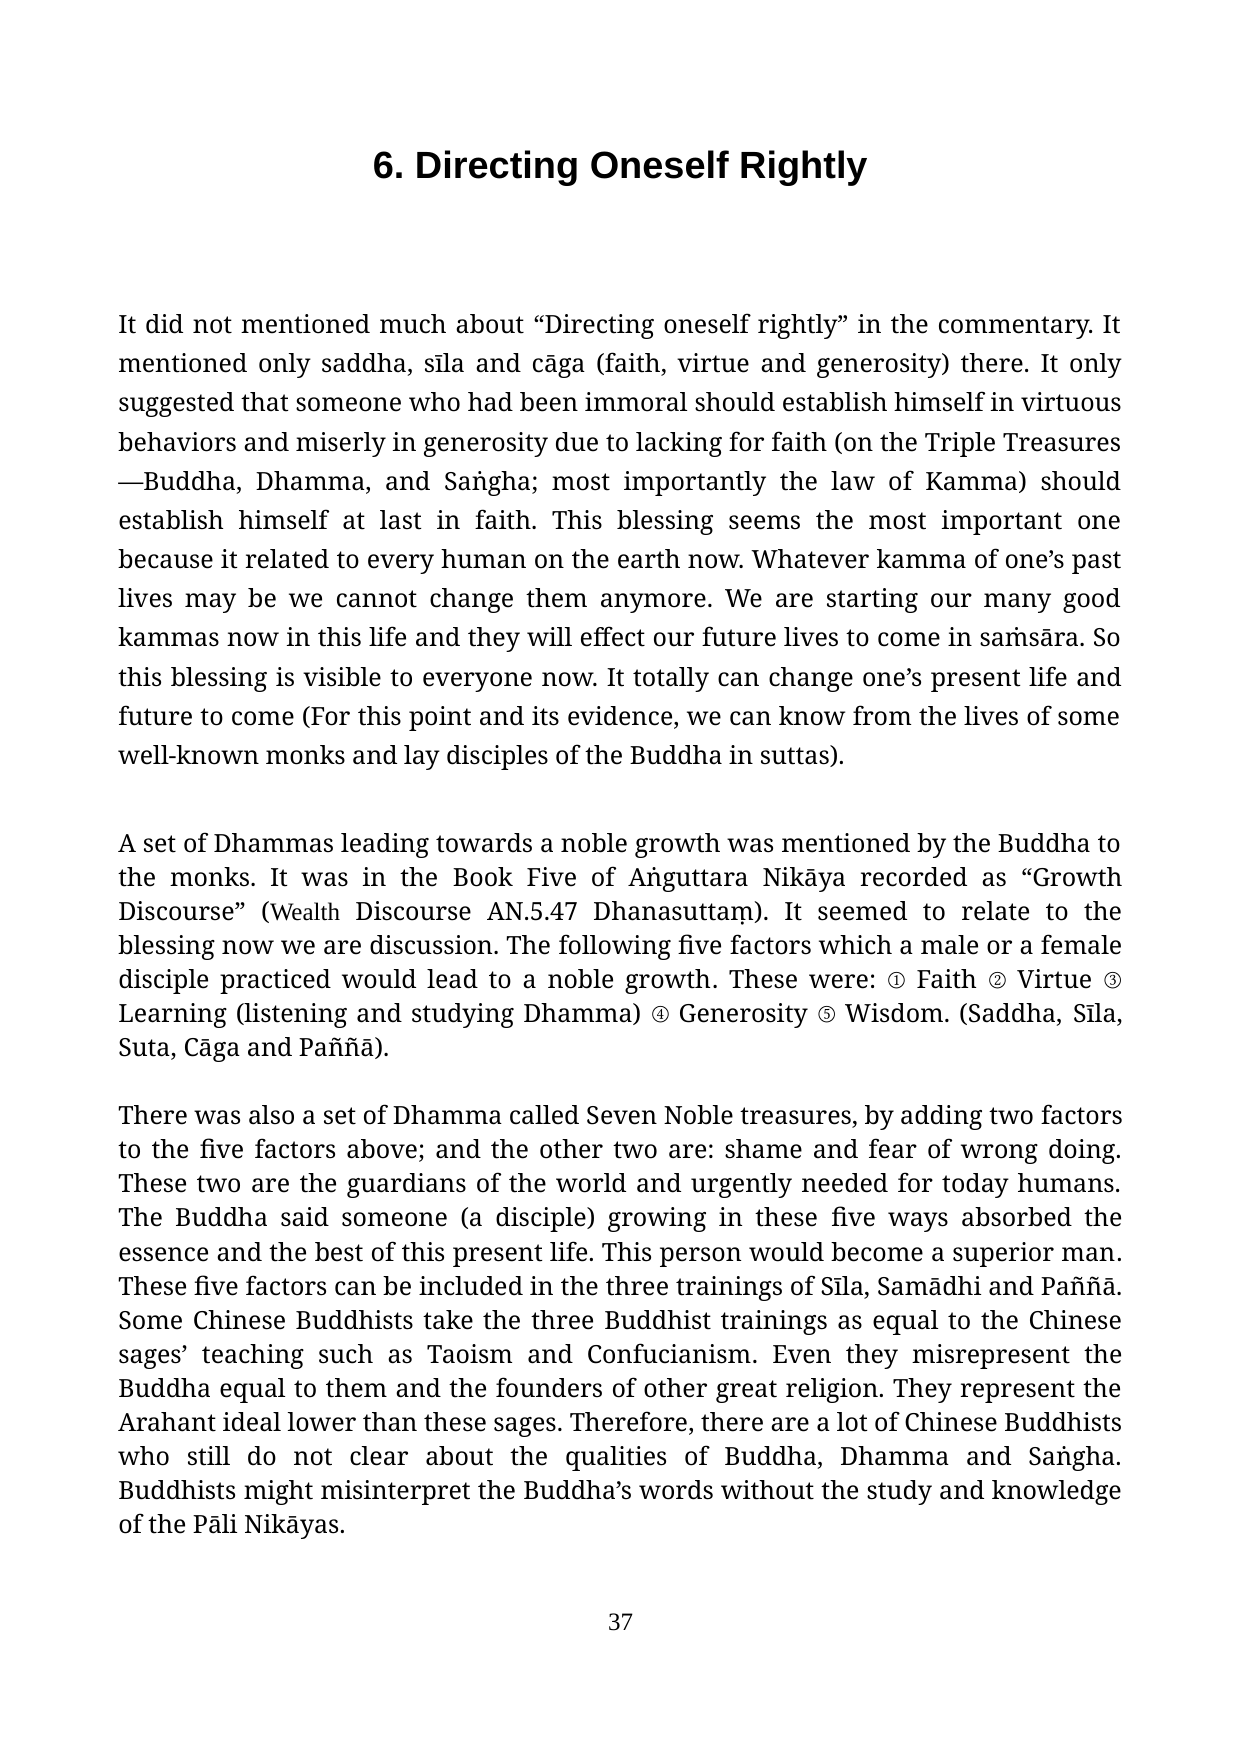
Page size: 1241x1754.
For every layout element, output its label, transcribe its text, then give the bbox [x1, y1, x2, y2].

text It did not mentioned much about “Directing oneself rightly” in the commentary. It mentioned only saddha, sīla and cāga (faith, virtue and generosity) there. It only suggested that someone who had been immoral should establish himself in virtuous behaviors and miserly in generosity due to lacking for faith (on the Triple Treasures—Buddha, Dhamma, and Saṅgha; most importantly the law of Kamma) should establish himself at last in faith. This blessing seems the most important one because it related to every human on the earth now. Whatever kamma of one’s past lives may be we cannot change them anymore. We are starting our many good kammas now in this life and they will effect our future lives to come in saṁsāra. So this blessing is visible to everyone now. It totally can change one’s present life and future to come (For this point and its evidence, we can know from the lives of some well-known monks and lay disciples of the Buddha in suttas). [118, 307, 1122, 772]
subtitle 6. Directing Oneself Rightly [118, 143, 1122, 187]
text There was also a set of Dhamma called Seven Noble treasures, by adding two factors to the five factors above; and the other two are: shame and fear of wrong doing. These two are the guardians of the world and urgently needed for today humans. The Buddha said someone (a disciple) growing in these five ways absorbed the essence and the best of this present life. This person would become a superior man. These five factors can be included in the three trainings of Sīla, Samādhi and Paññā. Some Chinese Buddhists take the three Buddhist trainings as equal to the Chinese sages’ teaching such as Taoism and Confucianism. Even they misrepresent the Buddha equal to them and the founders of other great religion. They represent the Arahant ideal lower than these sages. Therefore, there are a lot of Chinese Buddhists who still do not clear about the qualities of Buddha, Dhamma and Saṅgha. Buddhists might misinterpret the Buddha’s words without the study and knowledge of the Pāli Nikāyas. [118, 1098, 1122, 1541]
text A set of Dhammas leading towards a noble growth was mentioned by the Buddha to the monks. It was in the Book Five of Aṅguttara Nikāya recorded as “Growth Discourse” (Wealth Discourse AN.5.47 Dhanasuttaṃ). It seemed to relate to the blessing now we are discussion. The following five factors which a male or a female disciple practiced would lead to a noble growth. These were: ① Faith ② Virtue ③ Learning (listening and studying Dhamma) ④ Generosity ⑤ Wisdom. (Saddha, Sīla, Suta, Cāga and Paññā). [118, 825, 1122, 1064]
